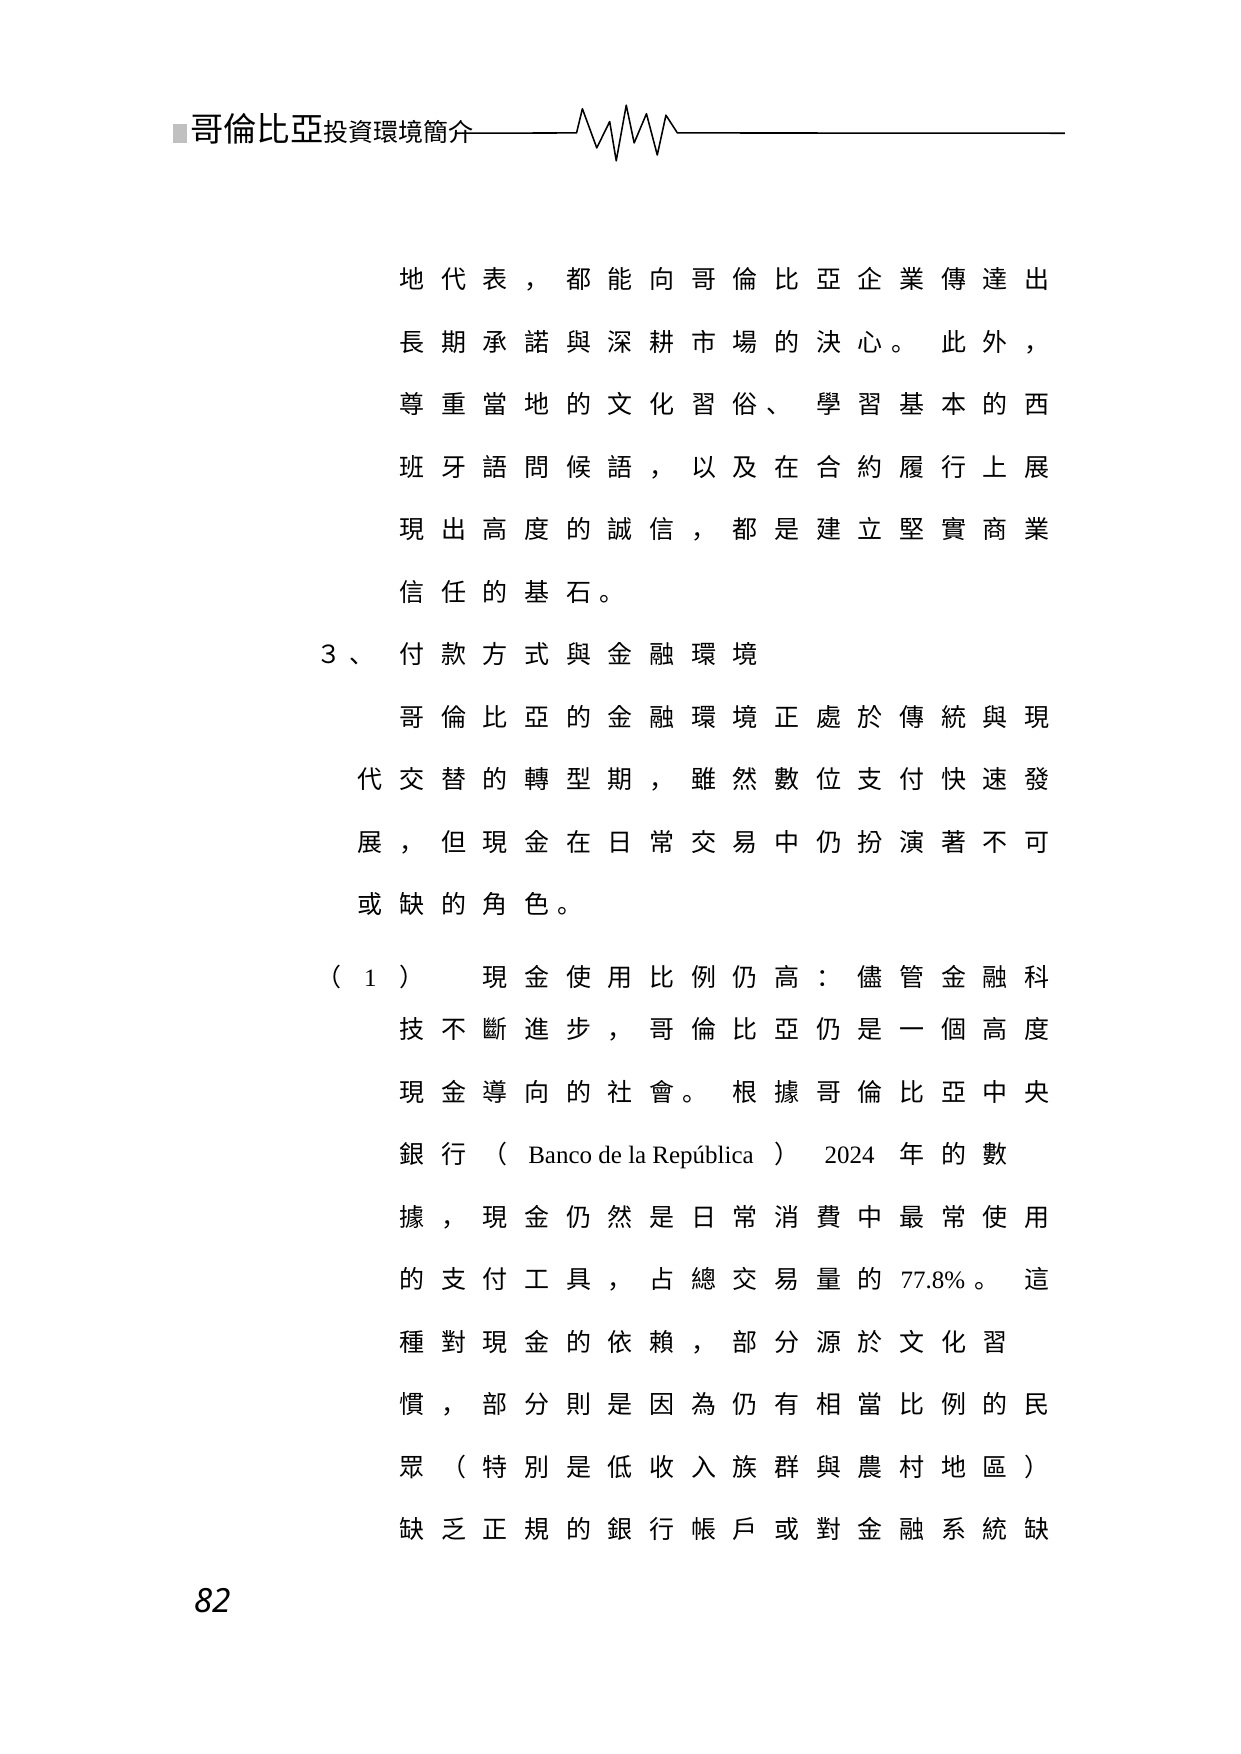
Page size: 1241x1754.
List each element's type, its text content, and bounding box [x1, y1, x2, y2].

text （1） 現金使用比例仍高：儘管金融科技不斷進步，哥倫比亞仍是一個高度現金導向的社會。根據哥倫比亞中央銀行（Banco de la República）2024年的數據，現金仍然是日常消費中最常使用的支付工具，占總交易量的77.8%。這種對現金的依賴，部分源於文化習慣，部分則是因為仍有相當比例的民眾（特別是低收入族群與農村地區）缺乏正規的銀行帳戶或對金融系統缺 [306, 924, 1058, 1549]
text ３、付款方式與金融環境 [281, 611, 1058, 674]
text 哥倫比亞的金融環境正處於傳統與現代交替的轉型期，雖然數位支付快速發展，但現金在日常交易中仍扮演著不可或缺的角色。 [330, 674, 1058, 924]
text 地代表，都能向哥倫比亞企業傳達出長期承諾與深耕市場的決心。此外，尊重當地的文化習俗、學習基本的西班牙語問候語，以及在合約履行上展現出高度的誠信，都是建立堅實商業信任的基石。 [306, 236, 1058, 611]
